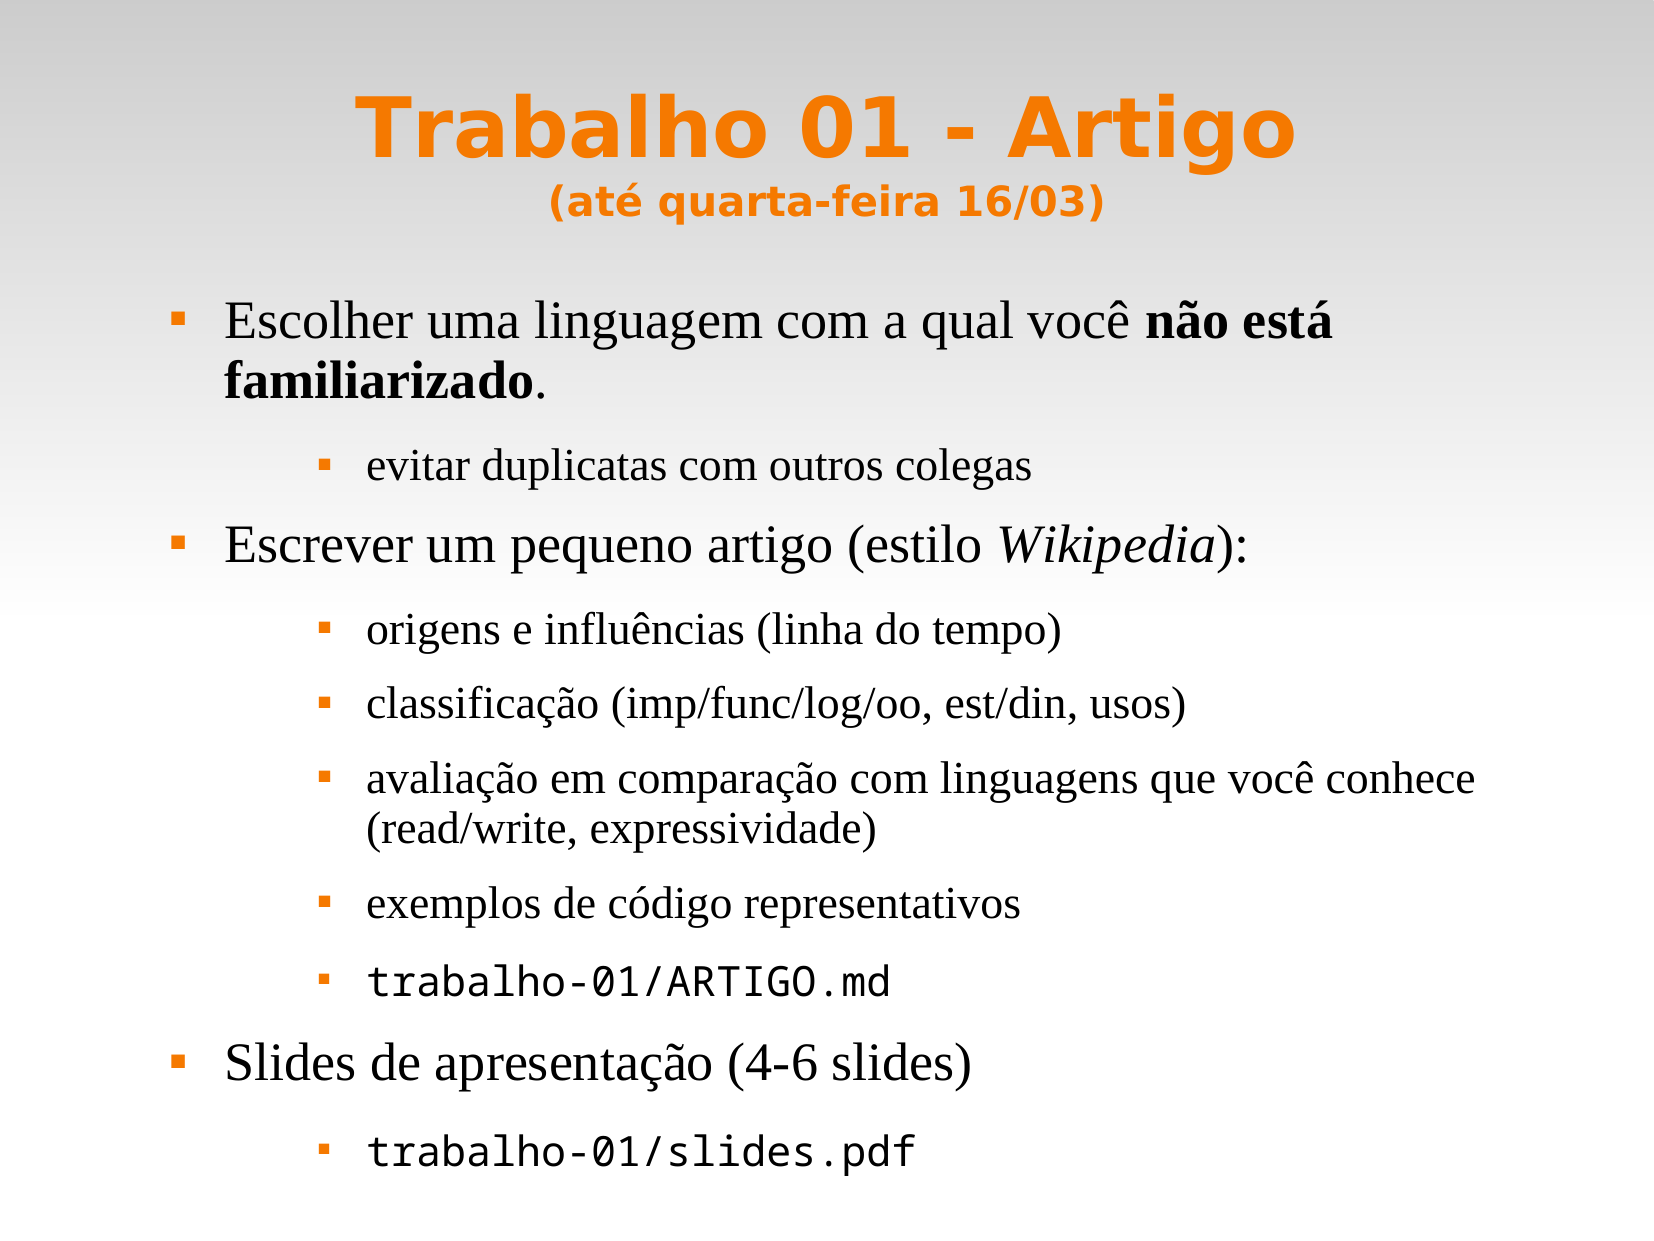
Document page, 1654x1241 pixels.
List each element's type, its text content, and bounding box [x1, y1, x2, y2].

title Trabalho 01 - Artigo (até quarta-feira 16/03) [82, 49, 1571, 257]
list Escolher uma linguagem com a qual você não está familiarizado. evitar duplicatas com outros colegas Escrever um pequeno artigo (estilo Wikipedia): origens e influências (linha do tempo) classificação (imp/func/log/oo, est/din, usos) avaliação em comparação com linguagens que você conhece (read/write, expressividade) exemplos de código representativos trabalho-01/ARTIGO.md Slides de apresentação (4-6 slides) trabalho-01/slides.pdf [82, 290, 1571, 1222]
